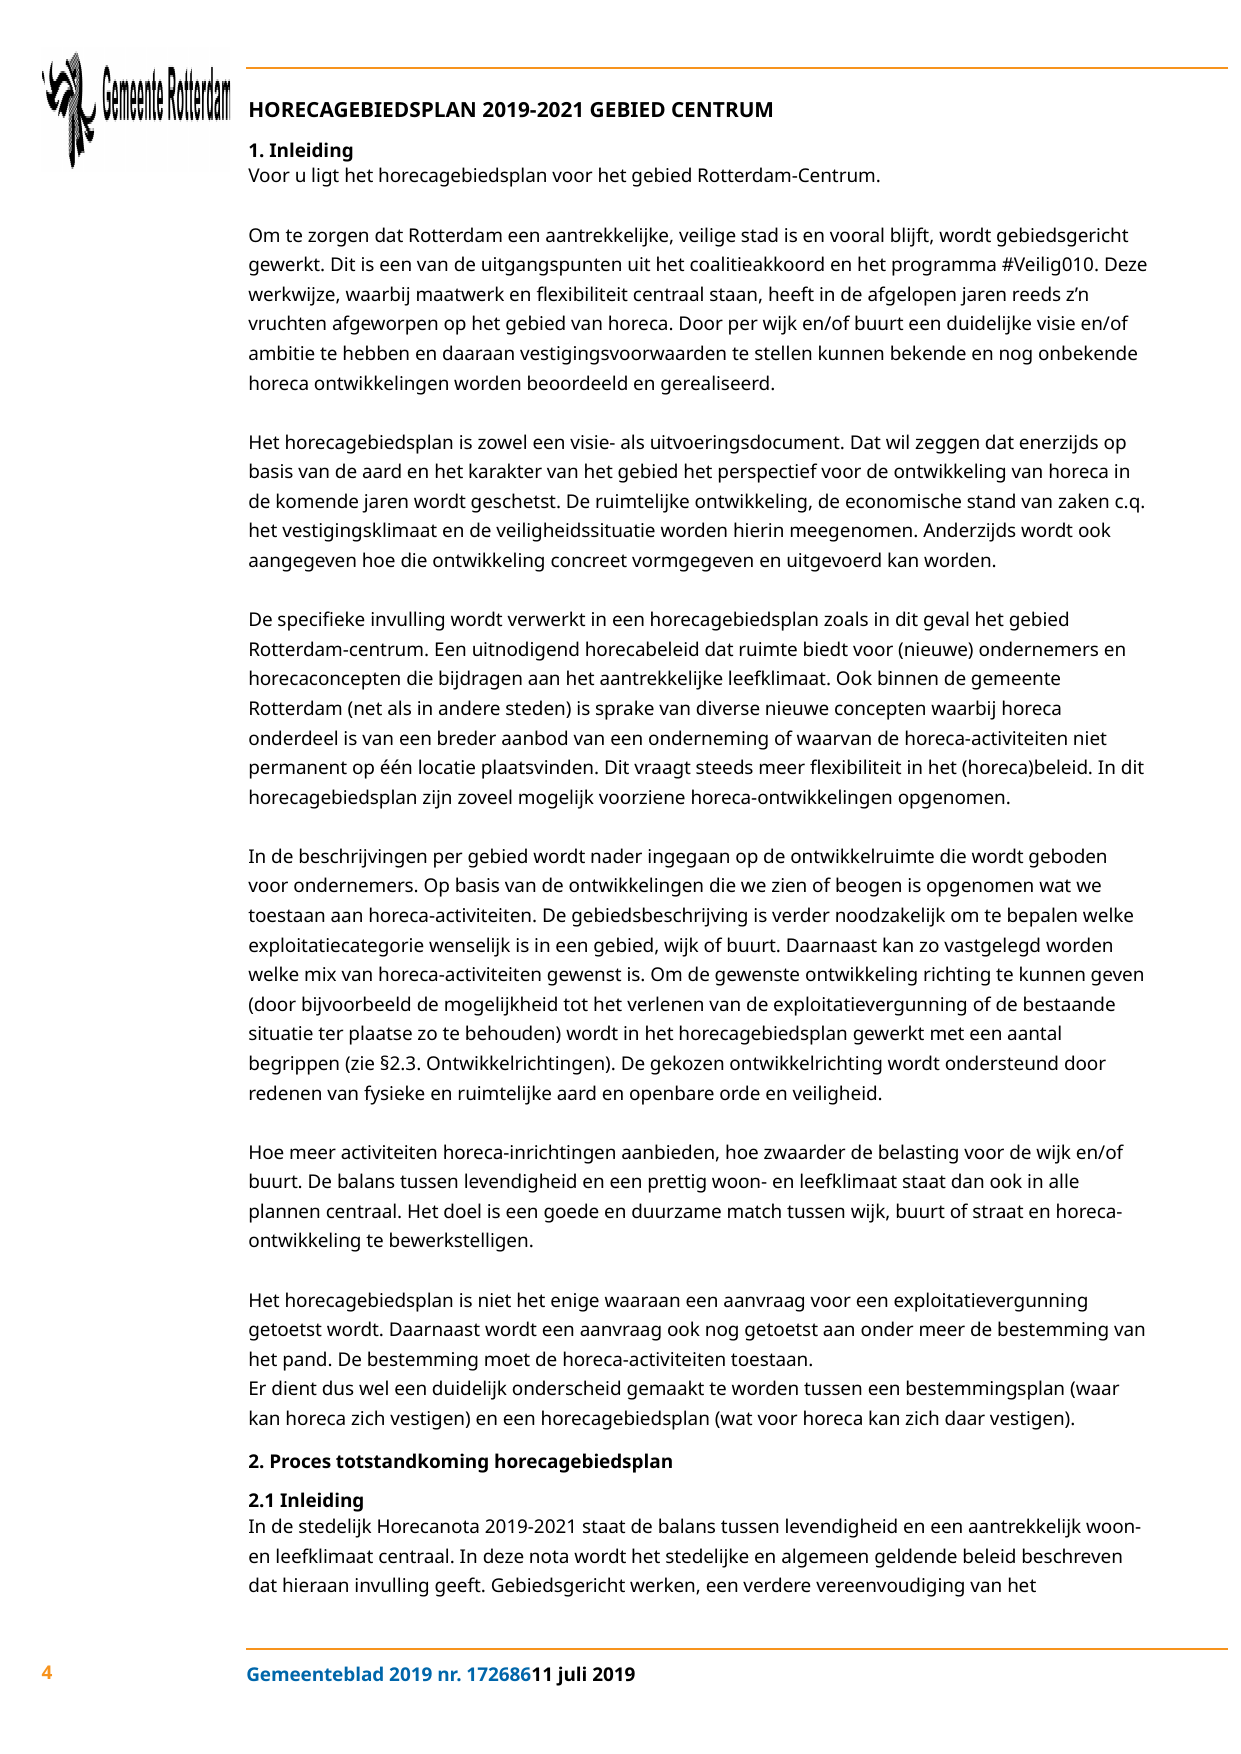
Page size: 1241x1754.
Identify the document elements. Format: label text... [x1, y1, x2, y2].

text Het horecagebiedsplan is niet het enige waaraan een aanvraag voor een exploitatievergunning getoetst wordt. Daarnaast wordt een aanvraag ook nog getoetst aan onder meer de bestemming van het pand. De bestemming moet de horeca-activiteiten toestaan. [248, 1287, 1152, 1372]
text Voor u ligt het horecagebiedsplan voor het gebied Rotterdam-Centrum. [248, 163, 1152, 188]
text Om te zorgen dat Rotterdam een aantrekkelijke, veilige stad is en vooral blijft, wordt gebiedsgericht gewerkt. Dit is een van de uitgangspunten uit het coalitieakkoord en het programma #Veilig010. Deze werkwijze, waarbij maatwerk en flexibiliteit centraal staan, heeft in de afgelopen jaren reeds z’n vruchten afgeworpen op het gebied van horeca. Door per wijk en/of buurt een duidelijke visie en/of ambitie te hebben en daaraan vestigingsvoorwaarden te stellen kunnen bekende en nog onbekende horeca ontwikkelingen worden beoordeeld en gerealiseerd. [248, 222, 1152, 395]
text Het horecagebiedsplan is zowel een visie- als uitvoeringsdocument. Dat wil zeggen dat enerzijds op basis van de aard en het karakter van het gebied het perspectief voor de ontwikkeling van horeca in de komende jaren wordt geschetst. De ruimtelijke ontwikkeling, de economische stand van zaken c.q. het vestigingsklimaat en de veiligheidssituatie worden hierin meegenomen. Anderzijds wordt ook aangegeven hoe die ontwikkeling concreet vormgegeven en uitgevoerd kan worden. [248, 429, 1152, 573]
text HORECAGEBIEDSPLAN 2019-2021 GEBIED CENTRUM [248, 95, 1152, 123]
picture [41, 47, 231, 172]
text 1. Inleiding [248, 137, 1152, 163]
text 2.1 Inleiding [248, 1487, 1152, 1513]
text De specifieke invulling wordt verwerkt in een horecagebiedsplan zoals in dit geval het gebied Rotterdam-centrum. Een uitnodigend horecabeleid dat ruimte biedt voor (nieuwe) ondernemers en horecaconcepten die bijdragen aan het aantrekkelijke leefklimaat. Ook binnen de gemeente Rotterdam (net als in andere steden) is sprake van diverse nieuwe concepten waarbij horeca onderdeel is van een breder aanbod van een onderneming of waarvan de horeca-activiteiten niet permanent op één locatie plaatsvinden. Dit vraagt steeds meer flexibiliteit in het (horeca)beleid. In dit horecagebiedsplan zijn zoveel mogelijk voorziene horeca-ontwikkelingen opgenomen. [248, 606, 1152, 809]
text In de beschrijvingen per gebied wordt nader ingegaan op de ontwikkelruimte die wordt geboden voor ondernemers. Op basis van de ontwikkelingen die we zien of beogen is opgenomen wat we toestaan aan horeca-activiteiten. De gebiedsbeschrijving is verder noodzakelijk om te bepalen welke exploitatiecategorie wenselijk is in een gebied, wijk of buurt. Daarnaast kan zo vastgelegd worden welke mix van horeca-activiteiten gewenst is. Om de gewenste ontwikkeling richting te kunnen geven (door bijvoorbeeld de mogelijkheid tot het verlenen van de exploitatievergunning of de bestaande situatie ter plaatse zo te behouden) wordt in het horecagebiedsplan gewerkt met een aantal begrippen (zie §2.3. Ontwikkelrichtingen). De gekozen ontwikkelrichting wordt ondersteund door redenen van fysieke en ruimtelijke aard en openbare orde en veiligheid. [248, 843, 1152, 1105]
text In de stedelijk Horecanota 2019-2021 staat de balans tussen levendigheid en een aantrekkelijk woon- en leefklimaat centraal. In deze nota wordt het stedelijke en algemeen geldende beleid beschreven dat hieraan invulling geeft. Gebiedsgericht werken, een verdere vereenvoudiging van het [248, 1513, 1152, 1598]
text 2. Proces totstandkoming horecagebiedsplan [248, 1448, 1152, 1474]
text Hoe meer activiteiten horeca-inrichtingen aanbieden, hoe zwaarder de belasting voor de wijk en/of buurt. De balans tussen levendigheid en een prettig woon- en leefklimaat staat dan ook in alle plannen centraal. Het doel is een goede en duurzame match tussen wijk, buurt of straat en horeca-ontwikkeling te bewerkstelligen. [248, 1139, 1152, 1253]
text Er dient dus wel een duidelijk onderscheid gemaakt te worden tussen een bestemmingsplan (waar kan horeca zich vestigen) en een horecagebiedsplan (wat voor horeca kan zich daar vestigen). [248, 1376, 1152, 1431]
